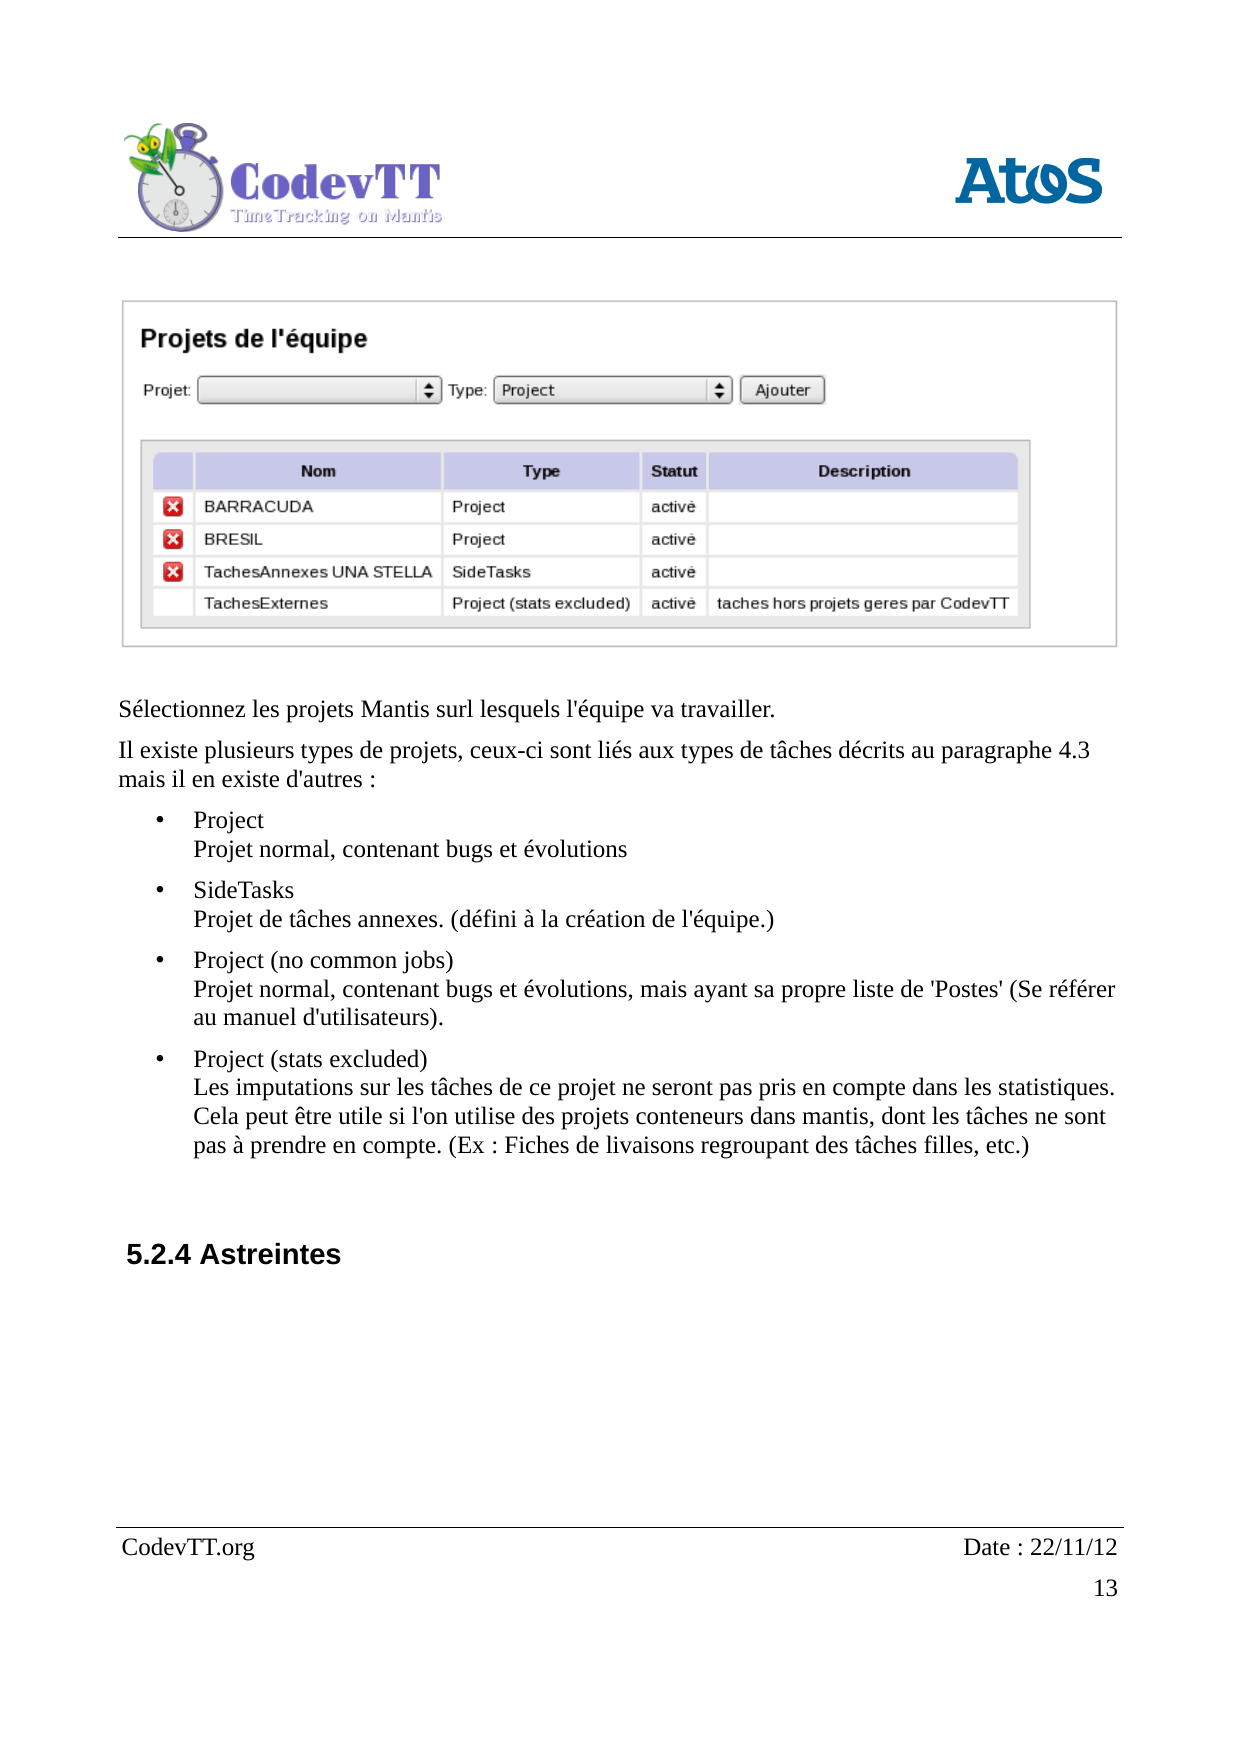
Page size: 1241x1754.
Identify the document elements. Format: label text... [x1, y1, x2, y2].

list Project (stats excluded) Les imputations sur les tâches de ce projet ne seront pas pris en compte dans les statistiques. Cela peut être utile si l'on utilise des projets conteneurs dans mantis, dont les tâches ne sont pas à prendre en compte. (Ex : Fiches de livaisons regroupant des tâches filles, etc.) [156, 1044, 1122, 1159]
picture [118, 295, 1123, 653]
picture [953, 156, 1103, 205]
list SideTasks Projet de tâches annexes. (défini à la création de l'équipe.) [156, 875, 1122, 932]
list Project Projet normal, contenant bugs et évolutions [156, 805, 1122, 862]
text Il existe plusieurs types de projets, ceux-ci sont liés aux types de tâches décrits au paragraphe 4.3 mais il en existe d'autres : [118, 735, 1122, 792]
subtitle Astreintes [118, 1237, 1122, 1271]
list Project (no common jobs) Projet normal, contenant bugs et évolutions, mais ayant sa propre liste de 'Postes' (Se référer au manuel d'utilisateurs). [156, 945, 1122, 1031]
text Sélectionnez les projets Mantis surl lesquels l'équipe va travailler. [118, 694, 1122, 722]
picture [123, 123, 447, 232]
